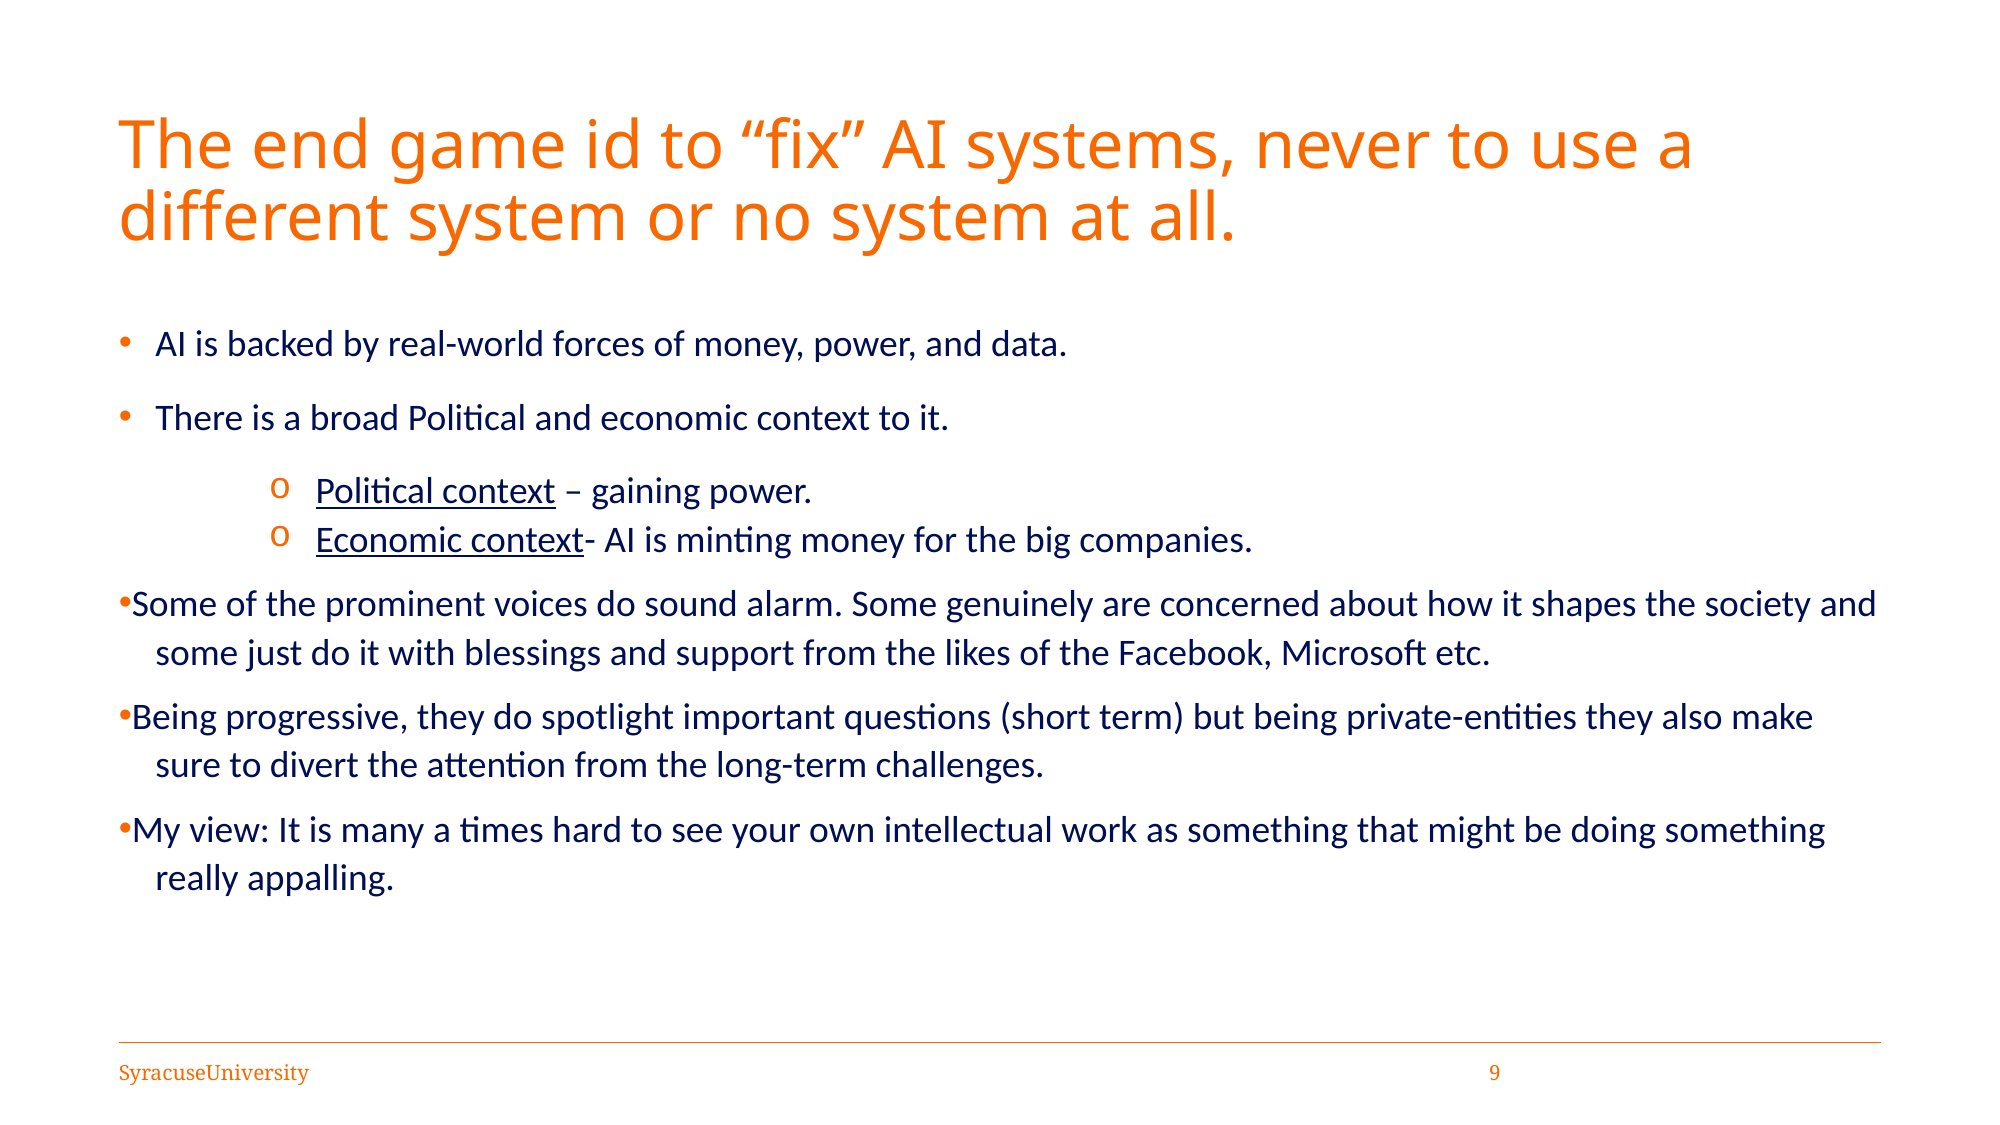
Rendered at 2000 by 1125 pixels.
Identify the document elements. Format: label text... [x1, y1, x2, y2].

list AI is backed by real-world forces of money, power, and data. There is a broad Political and economic context to it. Political context – gaining power. Economic context- AI is minting money for the big companies. Some of the prominent voices do sound alarm. Some genuinely are concerned about how it shapes the society and some just do it with blessings and support from the likes of the Facebook, Microsoft etc. Being progressive, they do spotlight important questions (short term) but being private-entities they also make sure to divert the attention from the long-term challenges. My view: It is many a times hard to see your own intellectual work as something that might be doing something really appalling. [118, 314, 1882, 982]
title The end game id to “fix” AI systems, never to use a different system or no system at all. [118, 110, 1882, 173]
